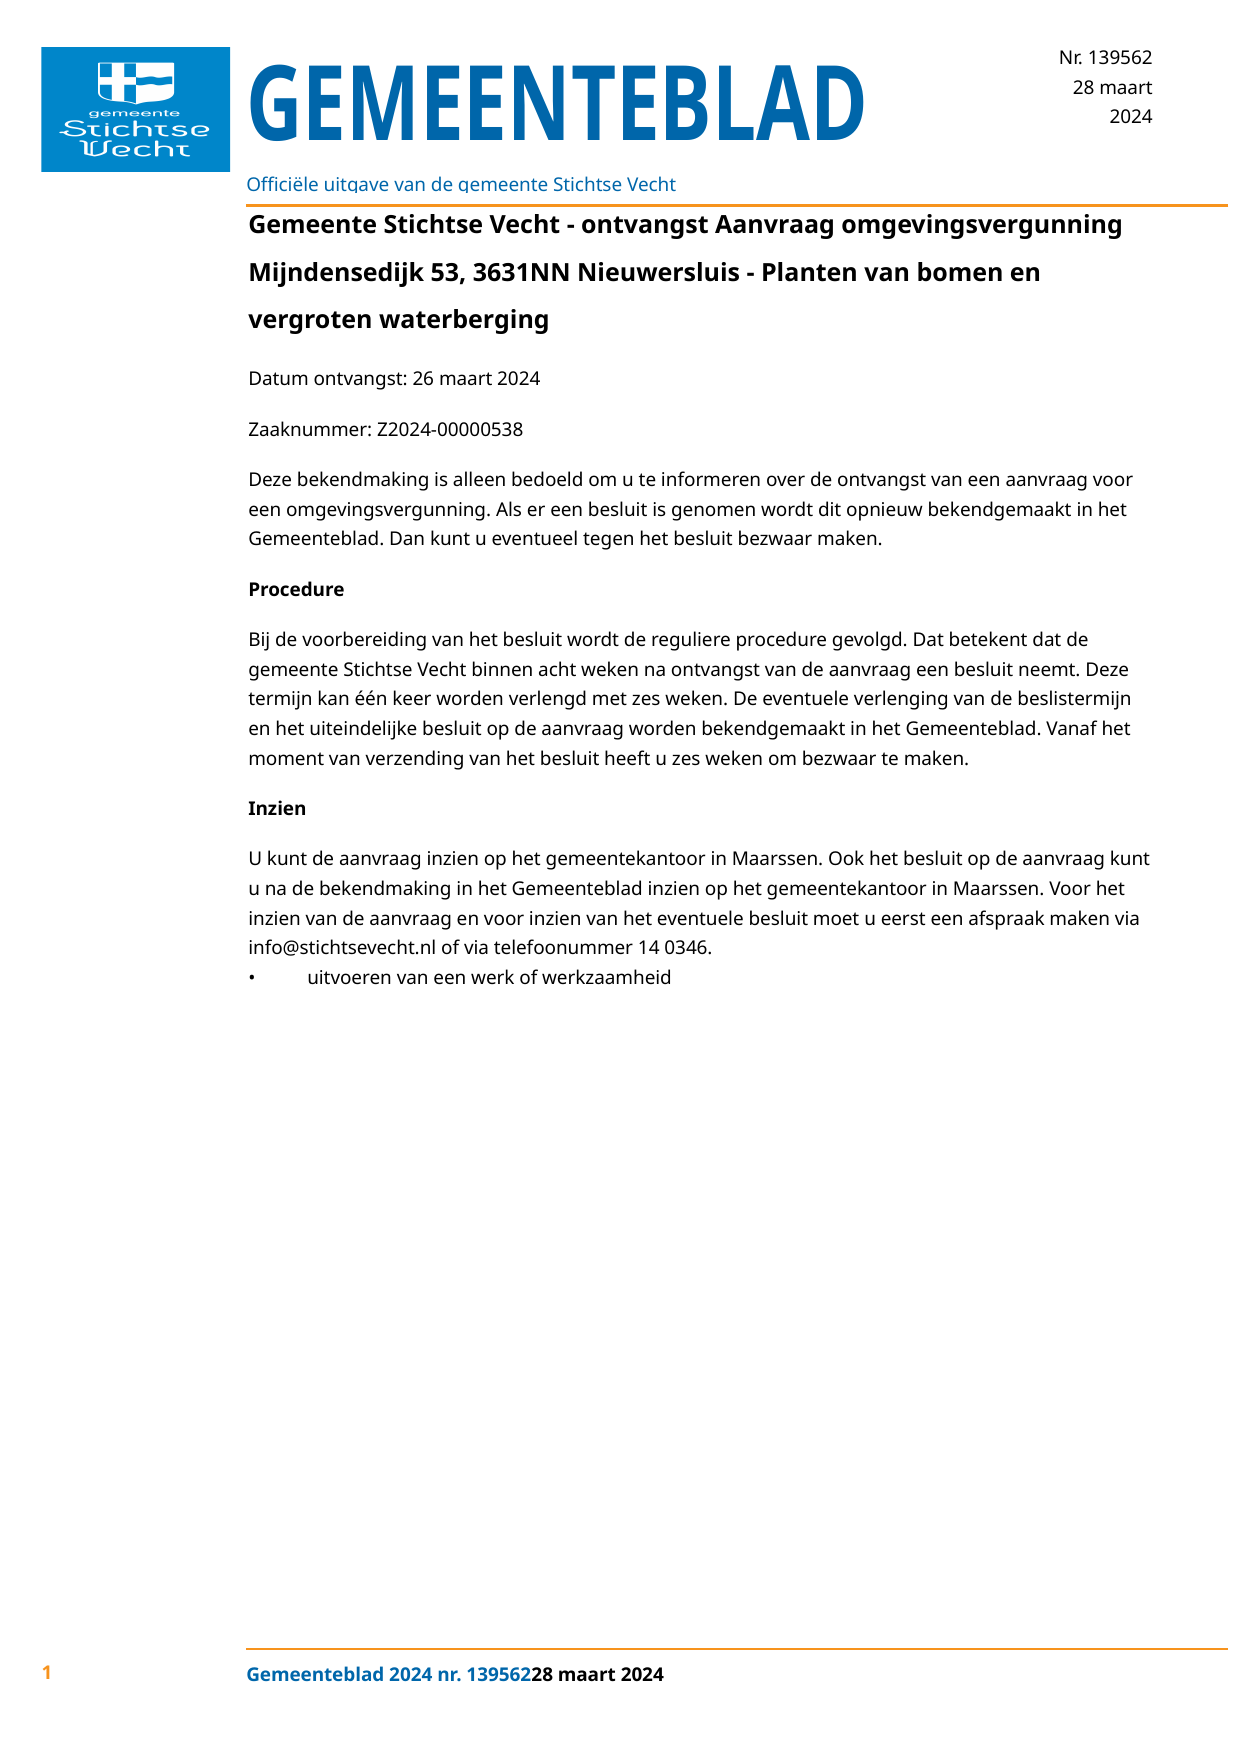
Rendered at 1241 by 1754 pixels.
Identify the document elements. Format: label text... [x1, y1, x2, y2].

text U kunt de aanvraag inzien op het gemeentekantoor in Maarssen. Ook het besluit op de aanvraag kunt u na de bekendmaking in het Gemeenteblad inzien op het gemeentekantoor in Maarssen. Voor het inzien van de aanvraag en voor inzien van het eventuele besluit moet u eerst een afspraak maken via info@stichtsevecht.nl of via telefoonummer 14 0346. [248, 846, 1152, 960]
text Inzien [248, 795, 1152, 821]
text Bij de voorbereiding van het besluit wordt de reguliere procedure gevolgd. Dat betekent dat de gemeente Stichtse Vecht binnen acht weken na ontvangst van de aanvraag een besluit neemt. Deze termijn kan één keer worden verlengd met zes weken. De eventuele verlenging van de beslistermijn en het uiteindelijke besluit op de aanvraag worden bekendgemaakt in het Gemeenteblad. Vanaf het moment van verzending van het besluit heeft u zes weken om bezwaar te maken. [248, 626, 1152, 770]
text Deze bekendmaking is alleen bedoeld om u te informeren over de ontvangst van een aanvraag voor een omgevingsvergunning. Als er een besluit is genomen wordt dit opnieuw bekendgemaakt in het Gemeenteblad. Dan kunt u eventueel tegen het besluit bezwaar maken. [248, 466, 1152, 551]
text Datum ontvangst: 26 maart 2024 [248, 366, 1152, 391]
picture [99, 63, 135, 101]
list uitvoeren van een werk of werkzaamheid [248, 964, 1152, 989]
text Gemeente Stichtse Vecht - ontvangst Aanvraag omgevingsvergunning Mijndensedijk 53, 3631NN Nieuwersluis - Planten van bomen en vergroten waterberging [248, 207, 1152, 336]
text Procedure [248, 576, 1152, 602]
picture [137, 63, 174, 103]
text Zaaknummer: Z2024-00000538 [248, 416, 1152, 442]
